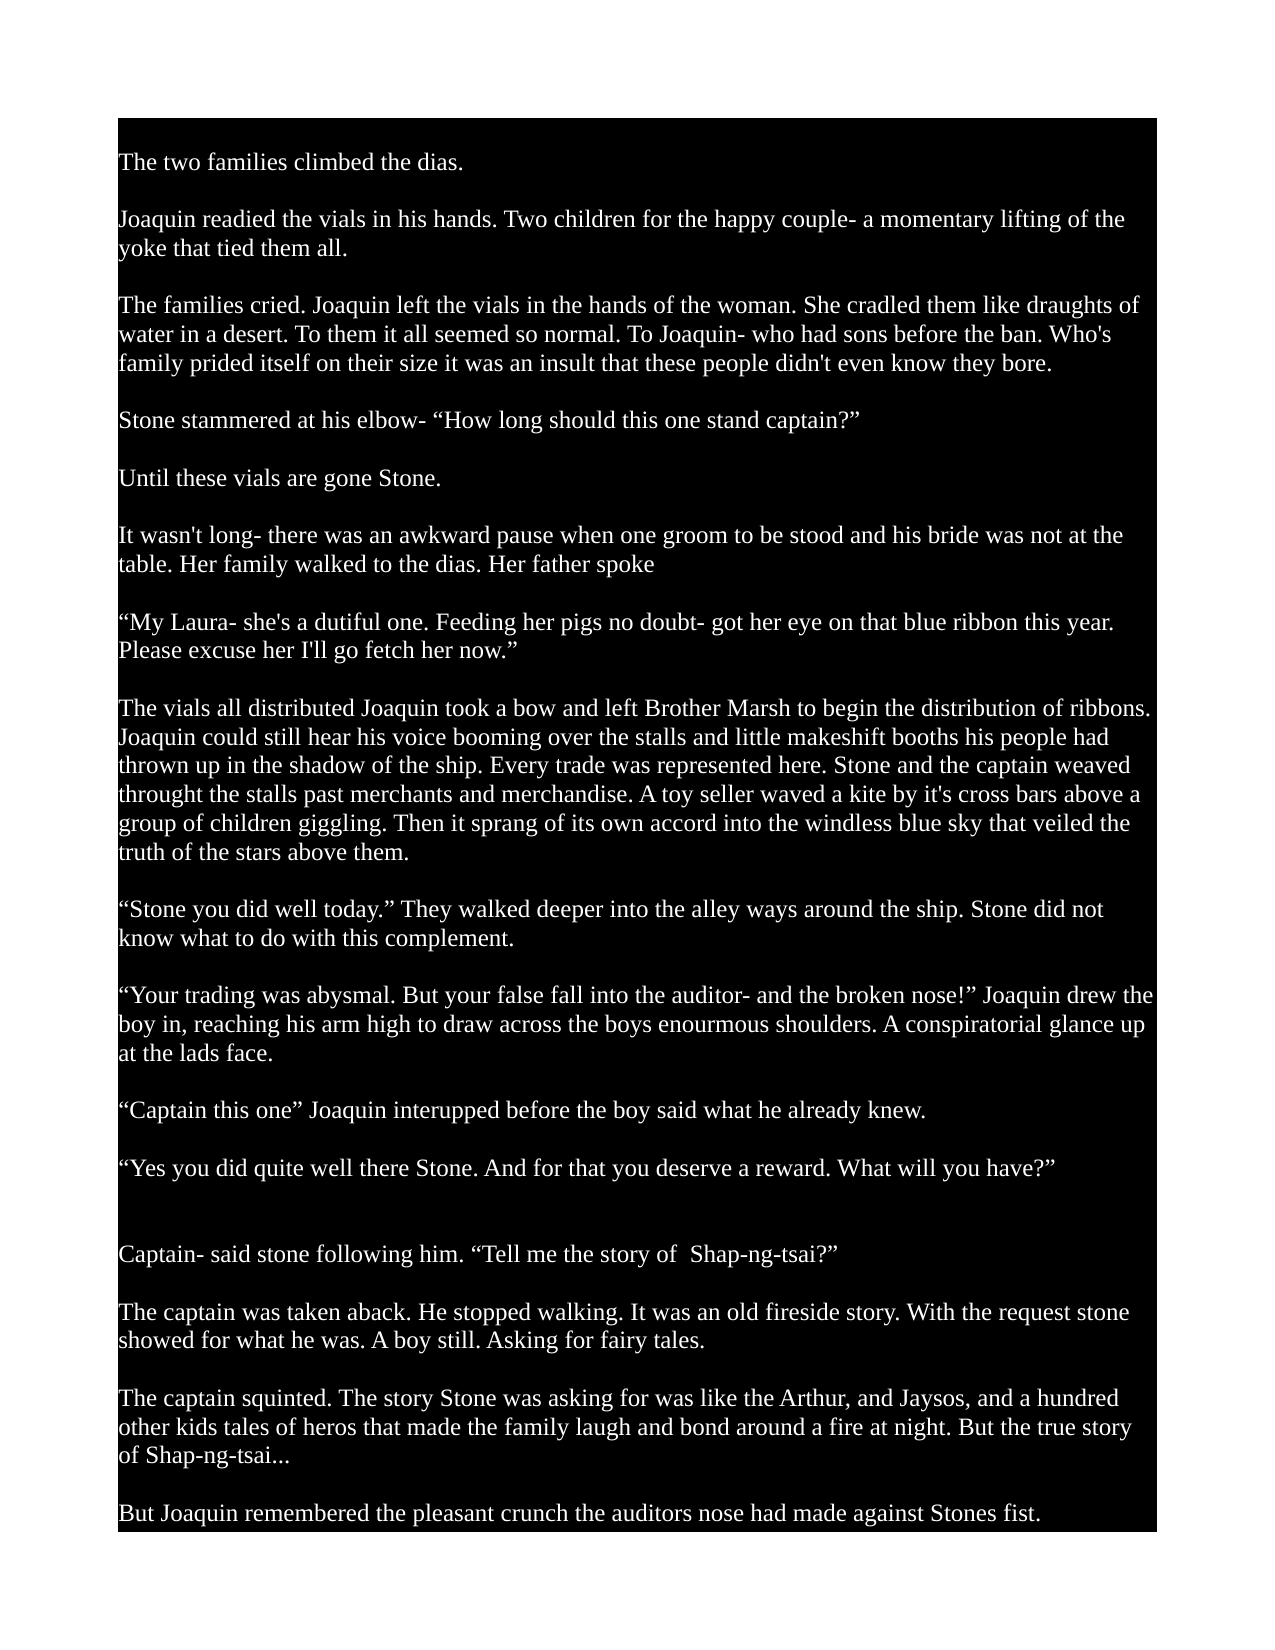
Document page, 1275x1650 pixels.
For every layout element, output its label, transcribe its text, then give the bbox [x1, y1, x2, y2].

text But Joaquin remembered the pleasant crunch the auditors nose had made against Stones fist. [118, 1469, 1157, 1527]
text Captain- said stone following him. “Tell me the story of Shap-ng-tsai?” [118, 1211, 1157, 1268]
text Stone stammered at his elbow- “How long should this one stand captain?” Until these vials are gone Stone. [118, 406, 1157, 492]
text The families cried. Joaquin left the vials in the hands of the woman. She cradled them like draughts of water in a desert. To them it all seemed so normal. To Joaquin- who had sons before the ban. Who's family prided itself on their size it was an insult that these people didn't even know they bore. [118, 291, 1157, 377]
text The captain was taken aback. He stopped walking. It was an old fireside story. With the request stone showed for what he was. A boy still. Asking for fairy tales. [118, 1297, 1157, 1354]
text It wasn't long- there was an awkward pause when one groom to be stood and his bride was not at the table. Her family walked to the dias. Her father spoke “My Laura- she's a dutiful one. Feeding her pigs no doubt- got her eye on that blue ribbon this year. Please excuse her I'll go fetch her now.” The vials all distributed Joaquin took a bow and left Brother Marsh to begin the distribution of ribbons. Joaquin could still hear his voice booming over the stalls and little makeshift booths his people had thrown up in the shadow of the ship. Every trade was represented here. Stone and the captain weaved throught the stalls past merchants and merchandise. A toy seller waved a kite by it's cross bars above a group of children giggling. Then it sprang of its own accord into the windless blue sky that veiled the truth of the stars above them. [118, 521, 1157, 866]
text The captain squinted. The story Stone was asking for was like the Arthur, and Jaysos, and a hundred other kids tales of heros that made the family laugh and bond around a fire at night. But the true story of Shap-ng-tsai... [118, 1383, 1157, 1469]
text “Stone you did well today.” They walked deeper into the alley ways around the ship. Stone did not know what to do with this complement. “Your trading was abysmal. But your false fall into the auditor- and the broken nose!” Joaquin drew the boy in, reaching his arm high to draw across the boys enourmous shoulders. A conspiratorial glance up at the lads face. “Captain this one” Joaquin interupped before the boy said what he already knew. “Yes you did quite well there Stone. And for that you deserve a reward. What will you have?” [118, 894, 1157, 1182]
text The two families climbed the dias. Joaquin readied the vials in his hands. Two children for the happy couple- a momentary lifting of the yoke that tied them all. [118, 118, 1157, 262]
